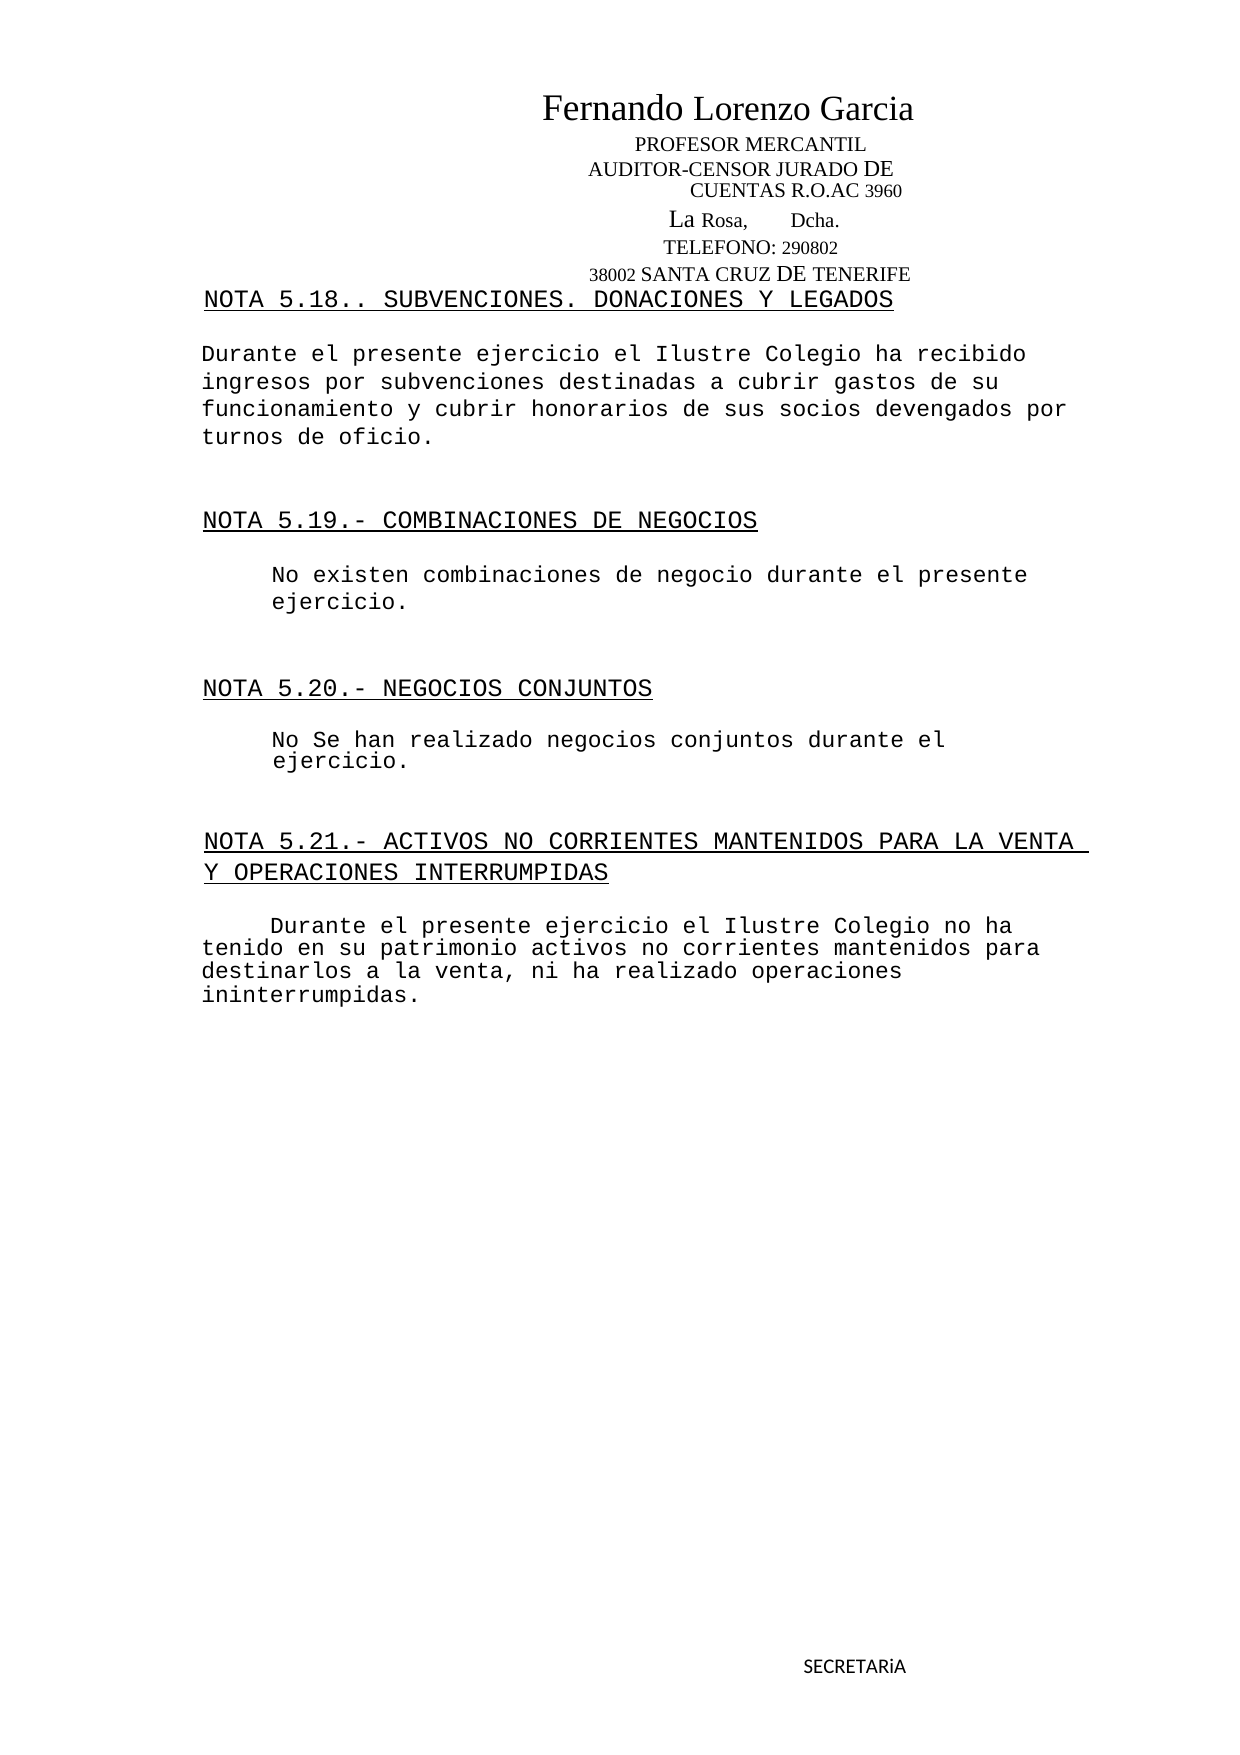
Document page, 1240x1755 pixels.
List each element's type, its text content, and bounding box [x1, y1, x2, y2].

text Durante el presente ejercicio el Ilustre Colegio ha recibido ingresos por subvenciones destinadas a cubrir gastos de su funcionamiento y cubrir honorarios de sus socios devengados por turnos de oficio. [201, 342, 1089, 451]
text NOTA 5.20.- NEGOCIOS CONJUNTOS [202, 675, 1090, 704]
text Durante el presente ejercicio el Ilustre Colegio no ha tenido en su patrimonio activos no corrientes mantenidos para destinarlos a la venta, ni ha realizado operaciones ininterrumpidas. [201, 915, 1090, 1009]
text No existen combinaciones de negocio durante el presente ejercicio. [271, 563, 1089, 617]
subtitle NOTA 5.21.- ACTIVOS NO CORRIENTES MANTENIDOS PARA LA VENTA Y OPERACIONES INTERRUMPIDAS [203, 828, 1090, 888]
subtitle NOTA 5.18.. SUBVENCIONES. DONACIONES Y LEGADOS [203, 287, 1090, 315]
text NOTA 5.19.- COMBINACIONES DE NEGOCIOS [202, 507, 1090, 536]
text No Se han realizado negocios conjuntos durante el ejercicio. [271, 729, 1090, 776]
